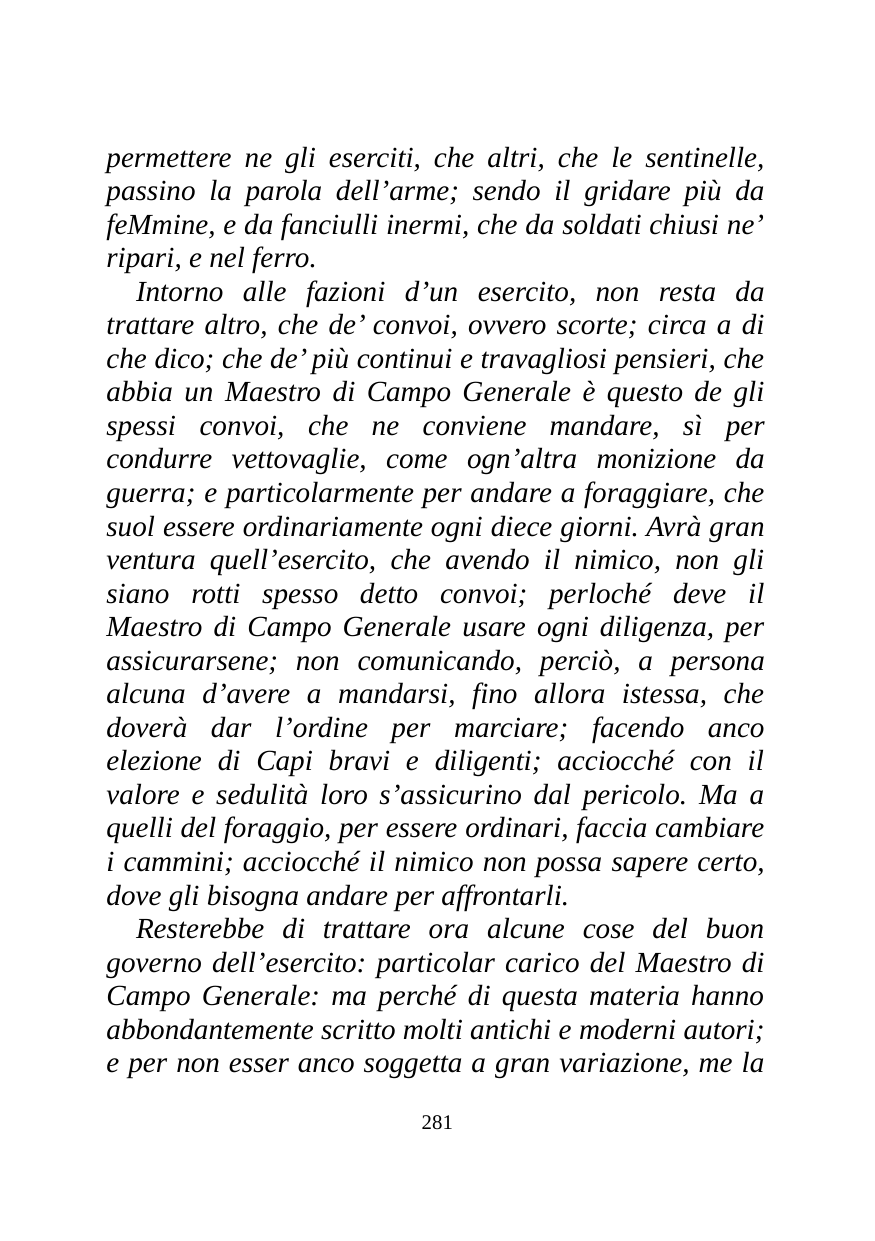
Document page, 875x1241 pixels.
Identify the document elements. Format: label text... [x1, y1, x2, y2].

text Intorno alle fazioni d’un esercito, non resta da trattare altro, che de’ convoi, ovvero scorte; circa a di che dico; che de’ più continui e travagliosi pensieri, che abbia un Maestro di Campo Generale è questo de gli spessi convoi, che ne conviene mandare, sì per condurre vettovaglie, come ogn’altra monizione da guerra; e particolarmente per andare a foraggiare, che suol essere ordinariamente ogni diece giorni. Avrà gran ventura quell’esercito, che avendo il nimico, non gli siano rotti spesso detto convoi; perloché deve il Maestro di Campo Generale usare ogni diligenza, per assicurarsene; non comunicando, perciò, a persona alcuna d’avere a mandarsi, fino allora istessa, che doverà dar l’ordine per marciare; facendo anco elezione di Capi bravi e diligenti; acciocché con il valore e sedulità loro s’assicurino dal pericolo. Ma a quelli del foraggio, per essere ordinari, faccia cambiare i cammini; acciocché il nimico non possa sapere certo, dove gli bisogna andare per affrontarli. [106, 274, 768, 911]
text permettere ne gli eserciti, che altri, che le sentinelle, passino la parola dell’arme; sendo il gridare più da feMmine, e da fanciulli inermi, che da soldati chiusi ne’ ripari, e nel ferro. [106, 140, 768, 274]
text Resterebbe di trattare ora alcune cose del buon governo dell’esercito: particolar carico del Maestro di Campo Generale: ma perché di questa materia hanno abbondantemente scritto molti antichi e moderni autori; e per non esser anco soggetta a gran variazione, me la [106, 911, 768, 1079]
